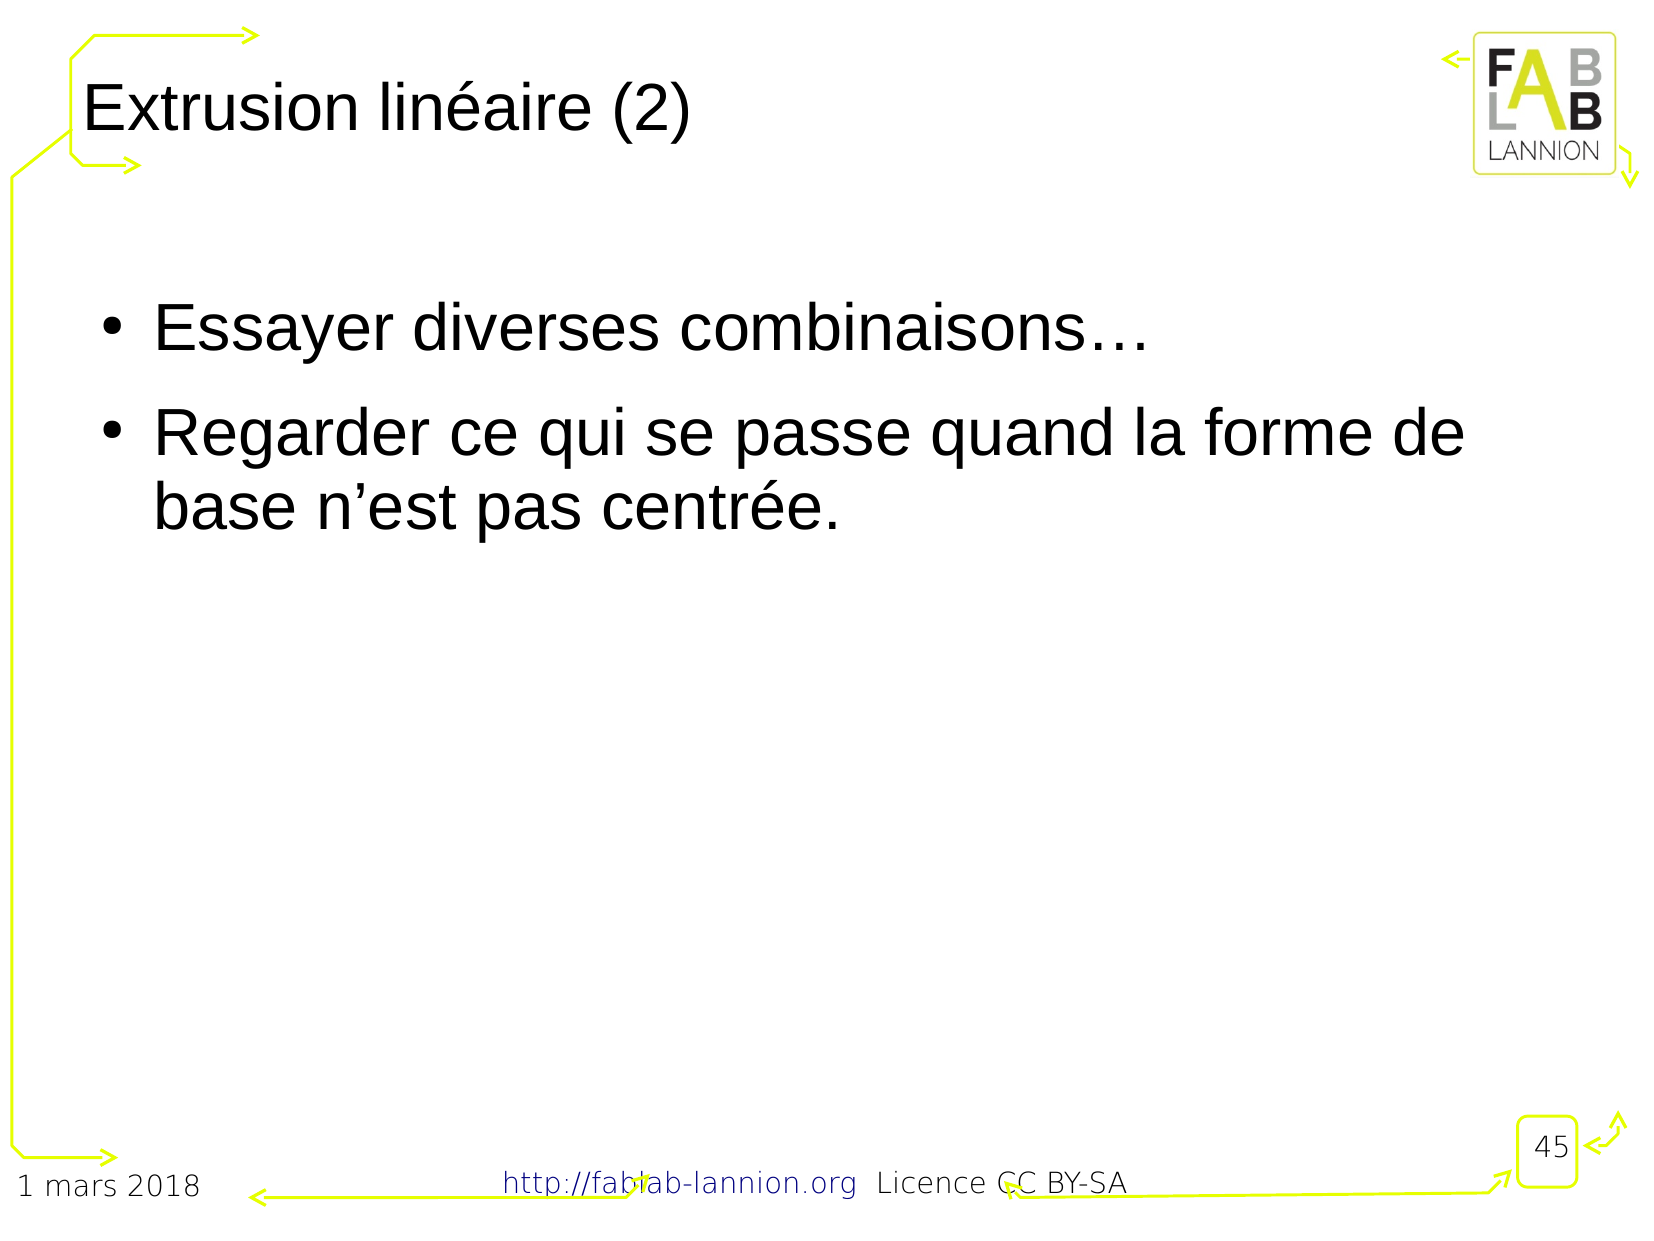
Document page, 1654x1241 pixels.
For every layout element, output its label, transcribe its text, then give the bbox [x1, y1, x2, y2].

title Extrusion linéaire (2) [82, 49, 1441, 166]
list Essayer diverses combinaisons… Regarder ce qui se passe quand la forme de base n’est pas centrée. [82, 290, 1571, 1010]
picture [1470, 29, 1619, 178]
